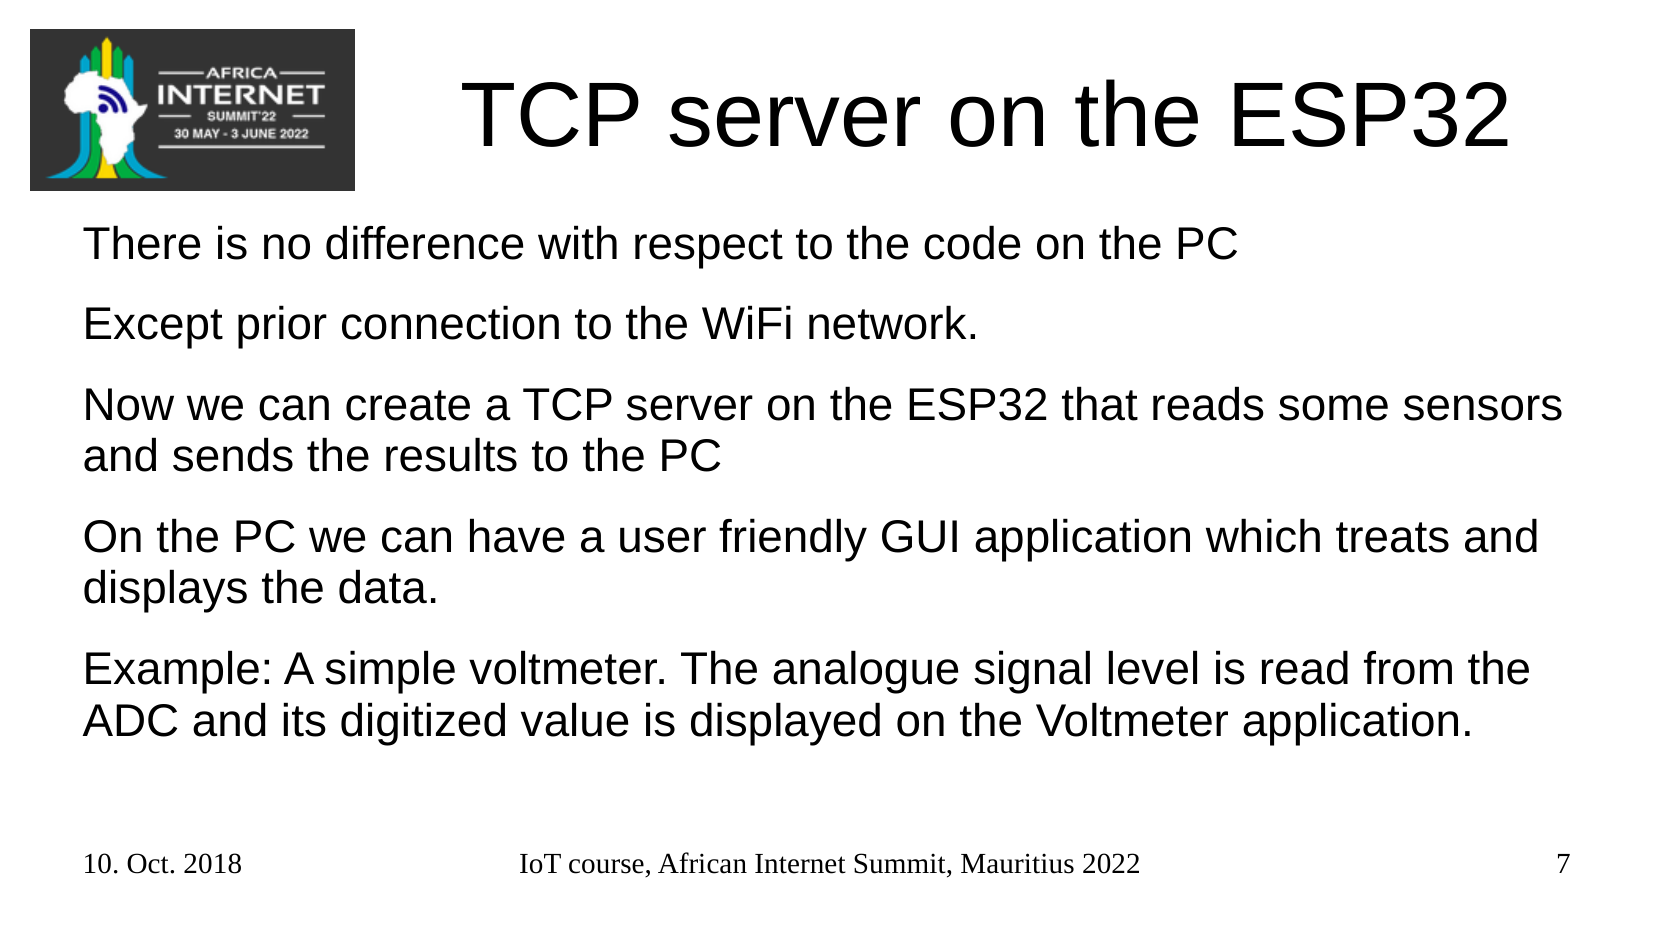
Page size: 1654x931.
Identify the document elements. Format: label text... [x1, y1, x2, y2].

title TCP server on the ESP32 [403, 37, 1571, 193]
list There is no difference with respect to the code on the PC Except prior connection to the WiFi network. Now we can create a TCP server on the ESP32 that reads some sensors and sends the results to the PC On the PC we can have a user friendly GUI application which treats and displays the data. Example: A simple voltmeter. The analogue signal level is read from the ADC and its digitized value is displayed on the Voltmeter application. [82, 217, 1571, 758]
picture [30, 29, 355, 191]
